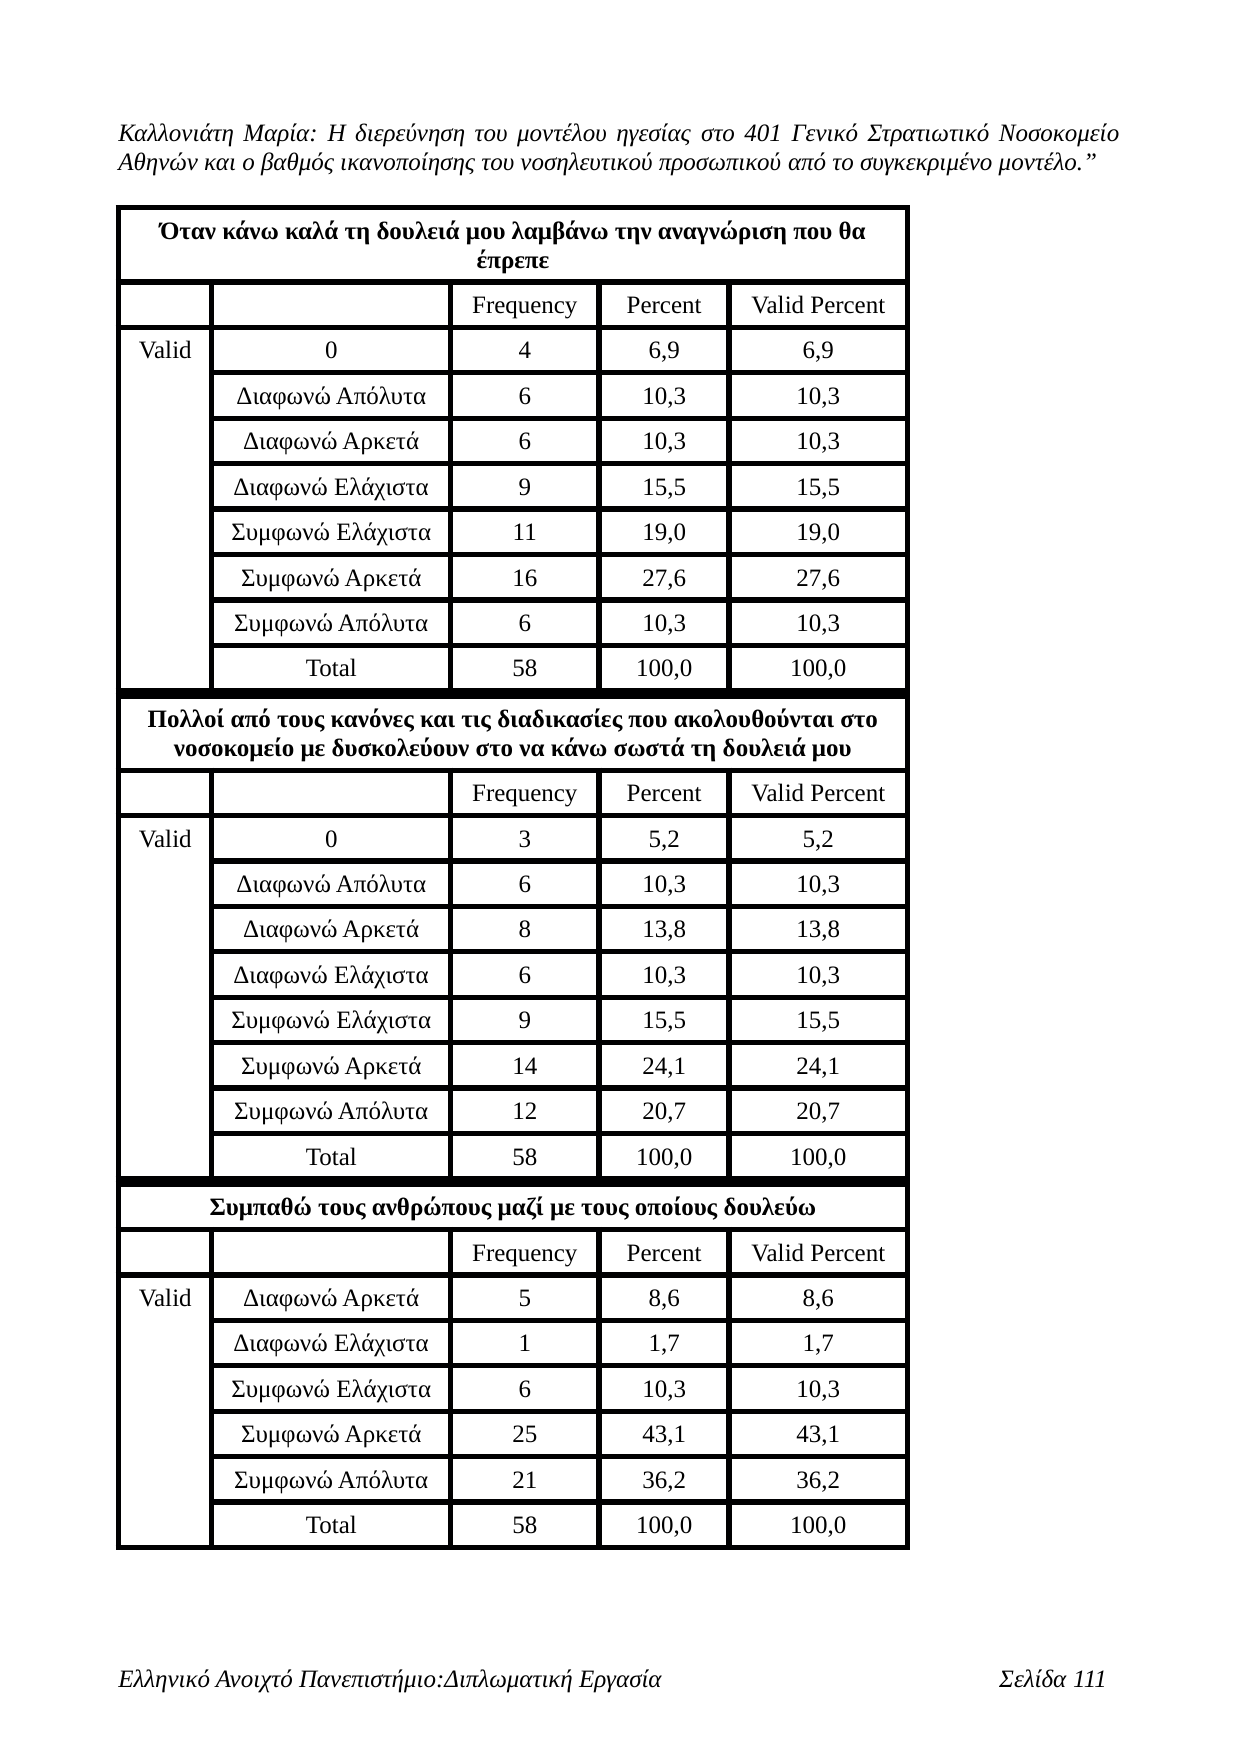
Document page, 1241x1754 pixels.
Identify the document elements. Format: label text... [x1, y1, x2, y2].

table_cell [214, 285, 448, 325]
table_cell 1,7 [732, 1323, 905, 1363]
table_cell 6 [453, 864, 596, 904]
table_cell 11 [453, 512, 596, 552]
table_cell Συμφωνώ Ελάχιστα [214, 1368, 448, 1408]
table_cell 10,3 [732, 954, 905, 994]
table_cell 10,3 [602, 421, 726, 461]
table_cell Valid Percent [732, 773, 905, 813]
table_cell 36,2 [732, 1459, 905, 1499]
table_cell Percent [602, 1232, 726, 1272]
table_cell 10,3 [602, 864, 726, 904]
table_cell 15,5 [732, 466, 905, 506]
table_cell Συμφωνώ Απόλυτα [214, 1459, 448, 1499]
table_cell 8,6 [602, 1278, 726, 1318]
table_cell 15,5 [602, 466, 726, 506]
table_cell 58 [453, 1136, 596, 1176]
table_cell Συμφωνώ Αρκετά [214, 557, 448, 597]
table_cell 1,7 [602, 1323, 726, 1363]
table_cell Frequency [453, 285, 596, 325]
table_cell 10,3 [732, 864, 905, 904]
table_cell Διαφωνώ Αρκετά [214, 421, 448, 461]
table_cell 13,8 [732, 909, 905, 949]
table_cell 3 [453, 818, 596, 858]
table_cell 5,2 [732, 818, 905, 858]
table_cell Percent [602, 285, 726, 325]
table_cell 6 [453, 954, 596, 994]
table_cell 4 [453, 330, 596, 370]
table_cell 6,9 [732, 330, 905, 370]
table_cell 1 [453, 1323, 596, 1363]
table_cell 43,1 [732, 1414, 905, 1454]
table_cell 8,6 [732, 1278, 905, 1318]
table_cell 10,3 [602, 375, 726, 416]
table_cell Frequency [453, 1232, 596, 1272]
table_cell Διαφωνώ Ελάχιστα [214, 466, 448, 506]
table_cell Διαφωνώ Απόλυτα [214, 864, 448, 904]
table_cell 10,3 [732, 1368, 905, 1408]
table_cell 10,3 [732, 421, 905, 461]
table_cell 20,7 [602, 1091, 726, 1131]
table_cell 100,0 [732, 1505, 905, 1545]
table_cell 6,9 [602, 330, 726, 370]
table_cell 0 [214, 818, 448, 858]
table_cell 100,0 [732, 1136, 905, 1176]
table_cell 15,5 [602, 1000, 726, 1040]
table_cell 10,3 [732, 375, 905, 416]
table_cell Συμφωνώ Αρκετά [214, 1045, 448, 1085]
table_cell 9 [453, 466, 596, 506]
table_cell 9 [453, 1000, 596, 1040]
table_cell Frequency [453, 773, 596, 813]
table_cell [121, 773, 209, 813]
table_cell Συμφωνώ Αρκετά [214, 1414, 448, 1454]
table_cell 6 [453, 421, 596, 461]
table_cell Διαφωνώ Ελάχιστα [214, 954, 448, 994]
table_cell 100,0 [602, 648, 726, 688]
table_cell Συμφωνώ Ελάχιστα [214, 512, 448, 552]
table_cell Valid [121, 818, 209, 1176]
table_cell 16 [453, 557, 596, 597]
table_cell 10,3 [602, 954, 726, 994]
table_cell 14 [453, 1045, 596, 1085]
table_cell 15,5 [732, 1000, 905, 1040]
table_cell Διαφωνώ Αρκετά [214, 909, 448, 949]
table_cell Valid Percent [732, 1232, 905, 1272]
table_cell 43,1 [602, 1414, 726, 1454]
table_cell Valid [121, 330, 209, 688]
table_cell Διαφωνώ Ελάχιστα [214, 1323, 448, 1363]
table_header Όταν κάνω καλά τη δουλειά μου λαμβάνω την αναγνώριση που θα έπρεπε [121, 210, 905, 279]
table_cell 27,6 [732, 557, 905, 597]
table_cell 6 [453, 603, 596, 643]
table_cell 10,3 [602, 1368, 726, 1408]
table_cell Percent [602, 773, 726, 813]
table_header Συμπαθώ τους ανθρώπους μαζί με τους οποίους δουλεύω [121, 1187, 905, 1227]
table_cell Συμφωνώ Απόλυτα [214, 603, 448, 643]
table_cell 8 [453, 909, 596, 949]
table_cell Valid [121, 1278, 209, 1545]
table_cell 6 [453, 375, 596, 416]
table_cell 21 [453, 1459, 596, 1499]
table_cell 10,3 [602, 603, 726, 643]
table_cell 0 [214, 330, 448, 370]
table_cell [121, 285, 209, 325]
table_cell Συμφωνώ Απόλυτα [214, 1091, 448, 1131]
table_header Πολλοί από τους κανόνες και τις διαδικασίες που ακολουθούνται στο νοσοκομείο με δυσκολεύουν στο να κάνω σωστά τη δουλειά μου [121, 699, 905, 767]
table_cell [214, 1232, 448, 1272]
table_cell 100,0 [602, 1136, 726, 1176]
table_cell 13,8 [602, 909, 726, 949]
table_cell 5,2 [602, 818, 726, 858]
table_cell 6 [453, 1368, 596, 1408]
table_cell 12 [453, 1091, 596, 1131]
table_cell 25 [453, 1414, 596, 1454]
table_cell Διαφωνώ Αρκετά [214, 1278, 448, 1318]
table_cell 100,0 [732, 648, 905, 688]
table_cell [214, 773, 448, 813]
table_cell 36,2 [602, 1459, 726, 1499]
table_cell 27,6 [602, 557, 726, 597]
table_cell 5 [453, 1278, 596, 1318]
table_cell [121, 1232, 209, 1272]
table_cell Total [214, 1505, 448, 1545]
table_cell Valid Percent [732, 285, 905, 325]
table_cell 58 [453, 648, 596, 688]
table_cell 58 [453, 1505, 596, 1545]
table_cell 19,0 [602, 512, 726, 552]
table_cell 10,3 [732, 603, 905, 643]
table_cell 19,0 [732, 512, 905, 552]
table_cell Συμφωνώ Ελάχιστα [214, 1000, 448, 1040]
table_cell 24,1 [602, 1045, 726, 1085]
table_cell 20,7 [732, 1091, 905, 1131]
table_cell Total [214, 648, 448, 688]
table_cell 100,0 [602, 1505, 726, 1545]
table_cell Total [214, 1136, 448, 1176]
table_cell Διαφωνώ Απόλυτα [214, 375, 448, 416]
table_cell 24,1 [732, 1045, 905, 1085]
